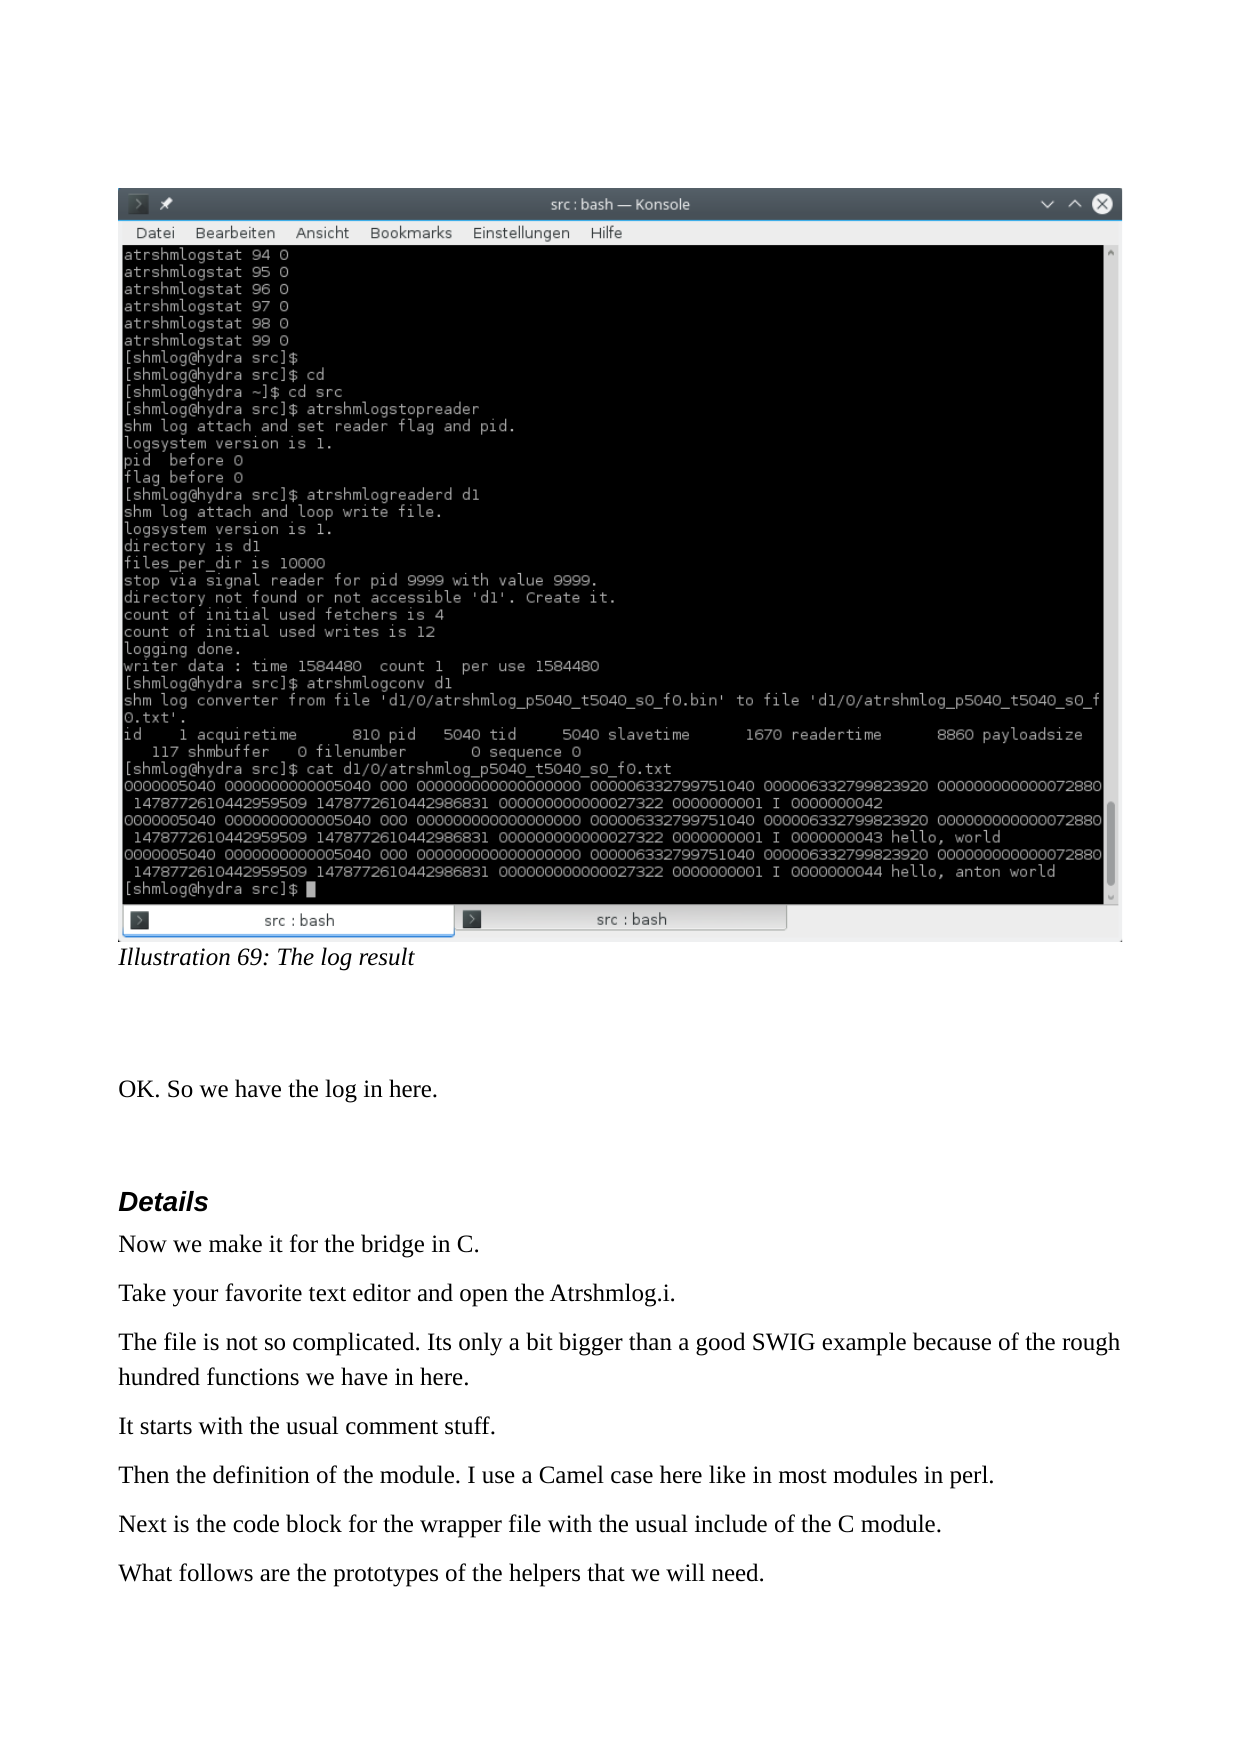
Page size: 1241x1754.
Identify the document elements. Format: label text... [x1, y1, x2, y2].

text Then the definition of the module. I use a Camel case here like in most modules in perl. [118, 1460, 1122, 1489]
text It starts with the usual comment stuff. [118, 1411, 1122, 1440]
text Take your favorite text editor and open the Atrshmlog.i. [118, 1278, 1122, 1307]
picture [118, 188, 1123, 942]
subtitle Details [118, 1185, 1122, 1217]
text What follows are the prototypes of the helpers that we will need. [118, 1558, 1122, 1587]
text The file is not so complicated. Its only a bit bigger than a good SWIG example because of the rough hundred functions we have in here. [118, 1327, 1122, 1391]
text Next is the code block for the wrapper file with the usual include of the C module. [118, 1509, 1122, 1538]
text OK. So we have the log in here. [118, 1074, 1122, 1103]
text Now we make it for the bridge in C. [118, 1229, 1122, 1258]
text Illustration 69: The log result [118, 942, 1122, 971]
